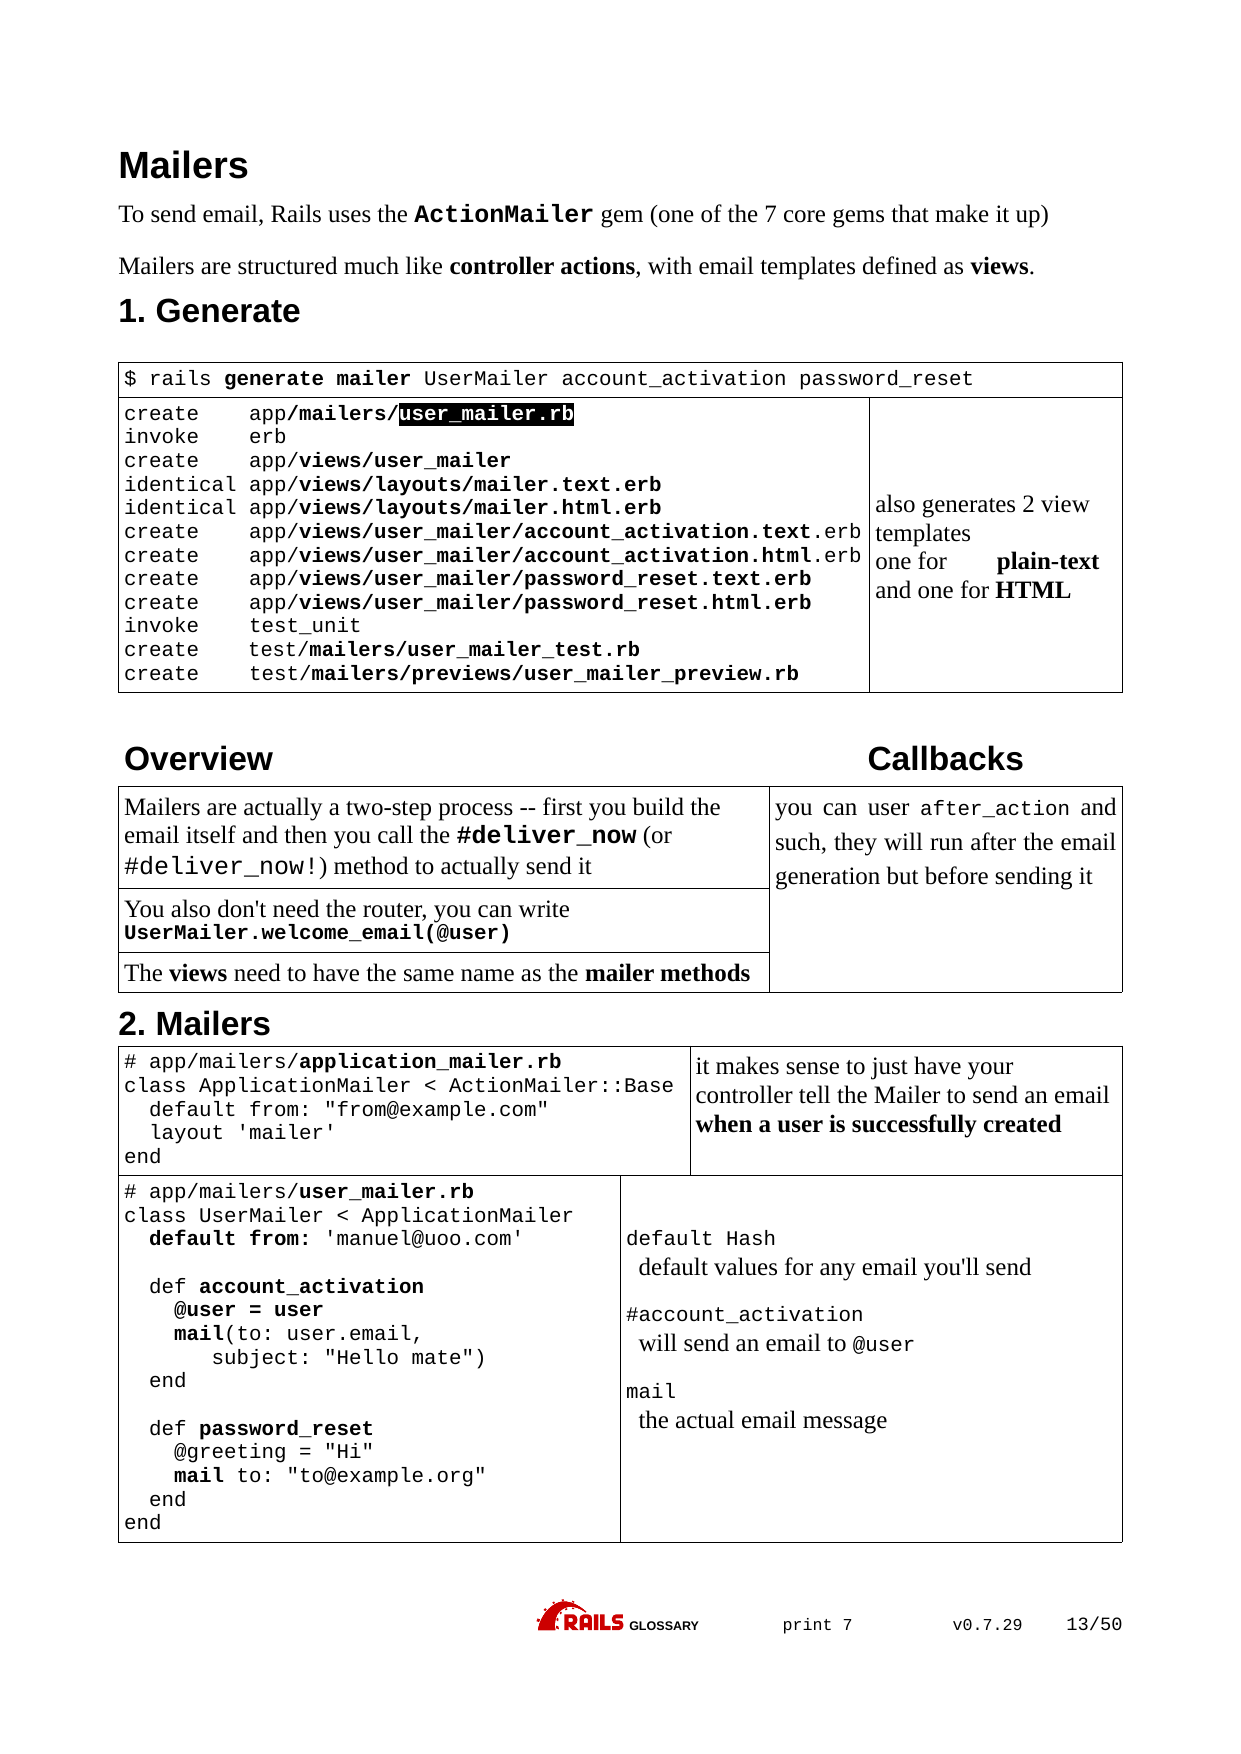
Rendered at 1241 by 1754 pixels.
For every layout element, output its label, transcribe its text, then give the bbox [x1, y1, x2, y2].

table_cell create app/mailers/user_mailer.rb invoke erb create app/views/user_mailer identical app/views/layouts/mailer.text.erb identical app/views/layouts/mailer.html.erb create app/views/user_mailer/account_activation.text.erb create app/views/user_mailer/account_activation.html.erb create app/views/user_mailer/password_reset.text.erb create app/views/user_mailer/password_reset.html.erb invoke test_unit create test/mailers/user_mailer_test.rb create test/mailers/previews/user_mailer_preview.rb [119, 398, 869, 692]
subtitle Mailers [118, 143, 1122, 187]
table_header $ rails generate mailer UserMailer account_activation password_reset [119, 363, 1122, 397]
table_cell you can user after_action and such, they will run after the email generation but before sending it [770, 787, 1122, 992]
text To send email, Rails uses the ActionMailer gem (one of the 7 core gems that make it up) [118, 199, 1122, 230]
table_cell The views need to have the same name as the mailer methods [119, 953, 769, 992]
table_cell Mailers are actually a two-step process -- first you build the email itself and then you call the #deliver_now (or #deliver_now!) method to actually send it [119, 787, 769, 888]
table_header Overview [118, 721, 769, 786]
table_cell # app/mailers/user_mailer.rb class UserMailer < ApplicationMailer default from: 'manuel@uoo.com' def account_activation @user = user mail(to: user.email, subject: "Hello mate") end def password_reset @greeting = "Hi" mail to: "to@example.org" end end [119, 1176, 620, 1542]
subtitle 2. Mailers [118, 1004, 1122, 1043]
table_header # app/mailers/application_mailer.rb class ApplicationMailer < ActionMailer::Base default from: "from@example.com" layout 'mailer' end [119, 1047, 690, 1175]
table_cell also generates 2 view templates one for plain-text and one for HTML [870, 398, 1122, 692]
subtitle 1. Generate [118, 291, 1122, 330]
table_header Callbacks [769, 721, 1122, 786]
table_cell You also don't need the router, you can write UserMailer.welcome_email(@user) [119, 889, 769, 952]
text Mailers are structured much like controller actions, with email templates defined as views. [118, 251, 1122, 279]
table_cell default Hash default values for any email you'll send #account_activation will send an email to @user mail the actual email message [621, 1176, 1122, 1542]
table_header it makes sense to just have your controller tell the Mailer to send an email when a user is successfully created [691, 1047, 1122, 1175]
